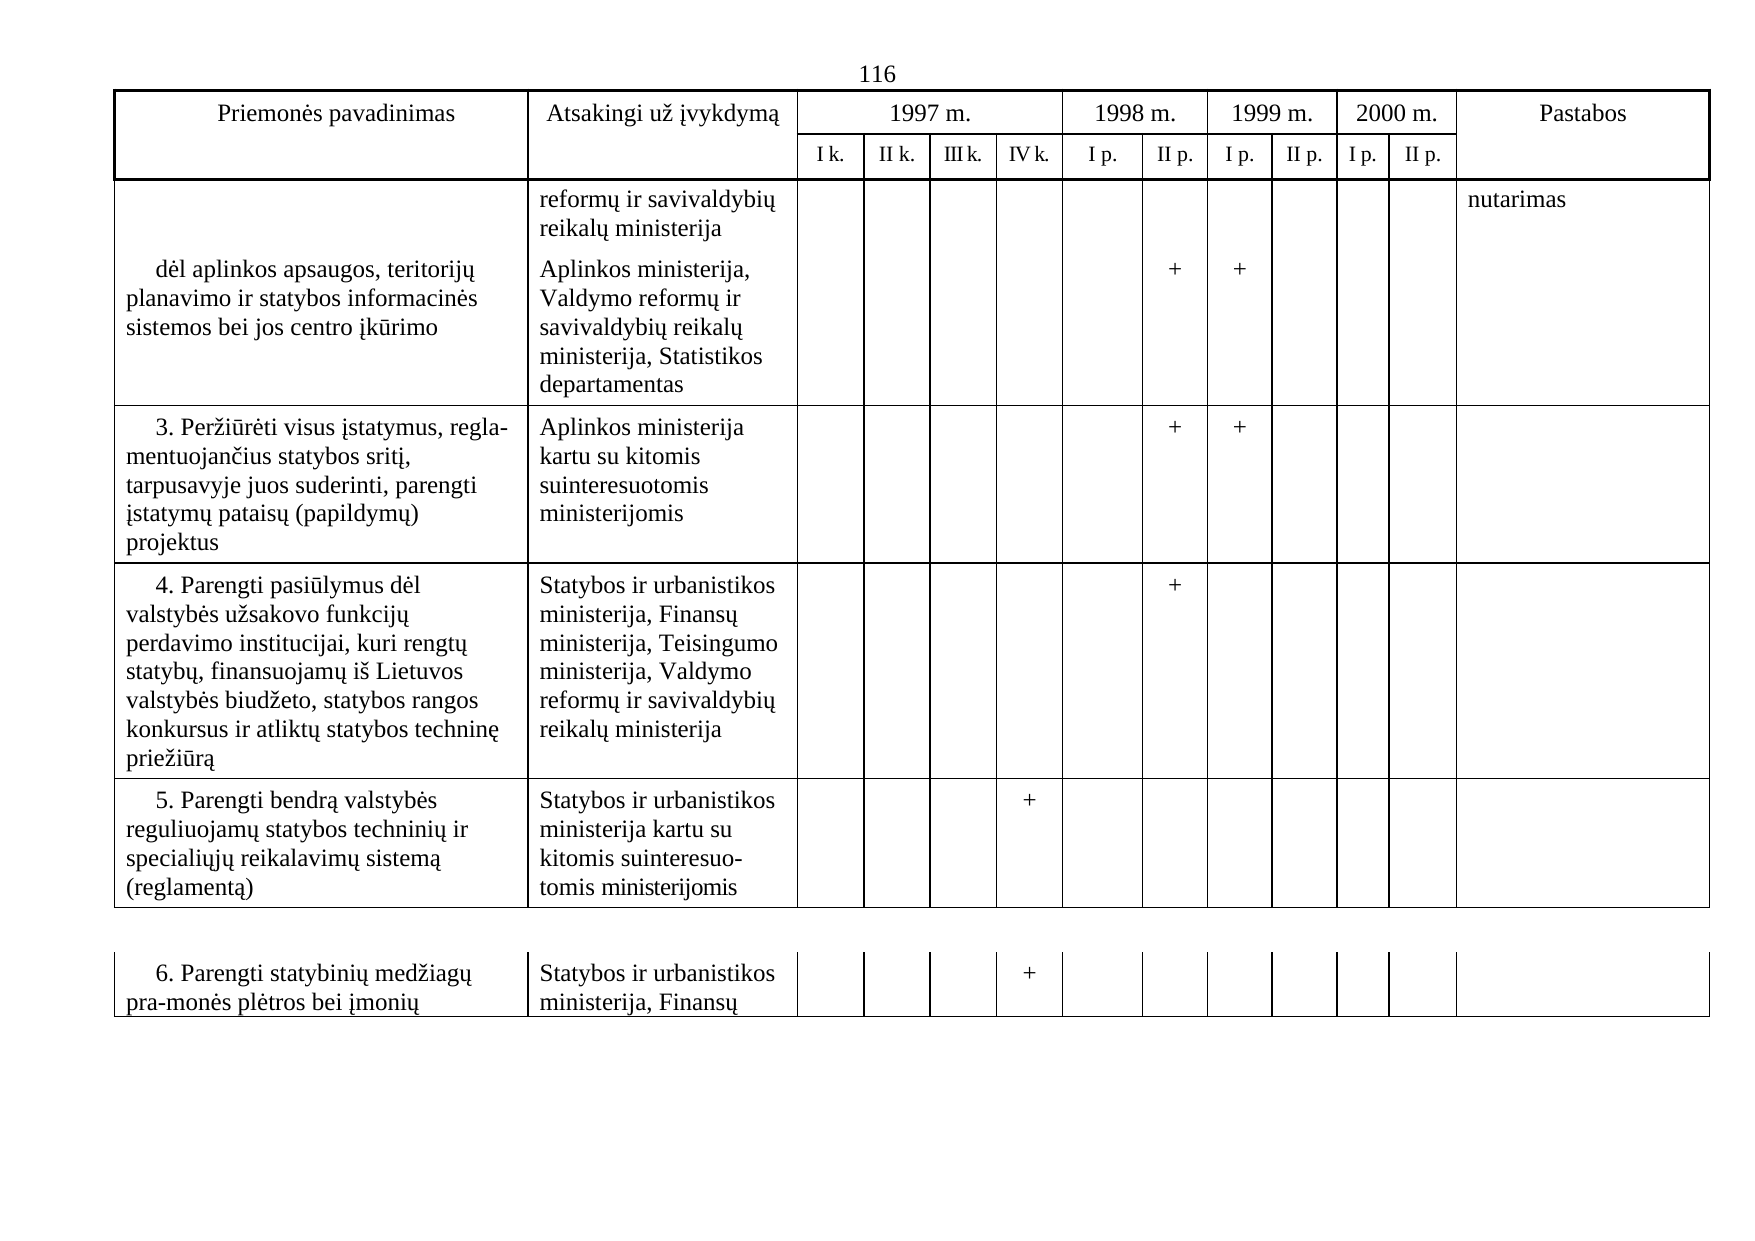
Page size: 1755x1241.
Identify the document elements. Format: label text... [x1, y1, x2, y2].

table_cell + [1143, 248, 1207, 404]
table_cell [1063, 248, 1142, 404]
table_cell + [997, 952, 1062, 1016]
table_cell [1063, 952, 1142, 1016]
table_cell [1457, 952, 1709, 1016]
table_cell III k. [931, 135, 996, 178]
table_cell II p. [1390, 135, 1456, 178]
table_cell [1390, 406, 1456, 562]
table_cell [115, 181, 527, 248]
table_cell [865, 181, 929, 248]
table_cell [1208, 564, 1271, 778]
table_cell [864, 908, 930, 952]
table_cell + [1143, 564, 1207, 778]
table_cell [997, 406, 1062, 562]
table_cell [1338, 952, 1388, 1016]
table_cell [930, 908, 996, 952]
table_cell [1063, 779, 1142, 907]
table_cell [1390, 779, 1456, 907]
table_cell [1273, 406, 1336, 562]
table_cell [931, 248, 996, 404]
table_cell [1390, 181, 1456, 248]
table_cell [1390, 564, 1456, 778]
table_cell [1390, 952, 1456, 1016]
table_cell [1337, 908, 1389, 952]
table_cell [865, 248, 929, 404]
table_cell [1143, 181, 1207, 248]
table_cell I k. [798, 135, 863, 178]
table_cell [798, 181, 863, 248]
table_cell dėl aplinkos apsaugos, teritorijų planavimo ir statybos informacinės sistemos bei jos centro įkūrimo [115, 248, 527, 404]
table_cell Aplinkos ministerija, Valdymo reformų ir savivaldybių reikalų ministerija, Statistikos departamentas [529, 248, 797, 404]
table_cell [1338, 779, 1388, 907]
table_cell [1457, 133, 1708, 178]
table_cell + [997, 779, 1062, 907]
table_cell II k. [865, 135, 929, 178]
table_cell [1338, 181, 1388, 248]
table_cell [1208, 181, 1271, 248]
table_cell [1390, 248, 1456, 404]
table_cell [997, 248, 1062, 404]
table_cell [798, 952, 863, 1016]
table_cell II p. [1143, 135, 1207, 178]
table_cell [1338, 406, 1388, 562]
table_cell [1457, 779, 1709, 907]
table_cell [931, 779, 996, 907]
table_cell [529, 133, 797, 178]
table_cell [798, 564, 863, 778]
table_cell [931, 181, 996, 248]
table_cell [1143, 908, 1207, 952]
table_cell + [1208, 248, 1271, 404]
table_cell [865, 779, 929, 907]
table_cell IV k. [997, 135, 1062, 178]
table_cell [931, 406, 996, 562]
table_cell [115, 908, 528, 952]
table_cell 4. Parengti pasiūlymus dėl valstybės užsakovo funkcijų perdavimo institucijai, kuri rengtų statybų, finansuojamų iš Lietuvos valstybės biudžeto, statybos rangos konkursus ir atliktų statybos techninę priežiūrą [115, 564, 527, 778]
table_cell [1273, 952, 1336, 1016]
table_cell [1457, 406, 1709, 562]
table_cell [1208, 779, 1271, 907]
table_cell [1457, 248, 1709, 404]
table_cell [1338, 248, 1388, 404]
table_cell [116, 133, 527, 178]
table_cell [1143, 779, 1207, 907]
table_cell I p. [1338, 135, 1388, 178]
table_cell 3. Peržiūrėti visus įstatymus, regla-mentuojančius statybos sritį, tarpusavyje juos suderinti, parengti įstatymų pataisų (papildymų) projektus [115, 406, 527, 562]
table_cell + [1143, 406, 1207, 562]
table_cell 6. Parengti statybinių medžiagų pra-monės plėtros bei įmonių [115, 952, 527, 1016]
table_cell Statybos ir urbanistikos ministerija, Finansų [529, 952, 797, 1016]
table_cell [1273, 779, 1336, 907]
table_header Pastabos [1457, 92, 1708, 133]
table_cell [997, 181, 1062, 248]
table_cell [931, 564, 996, 778]
table_cell [865, 952, 929, 1016]
table_cell [798, 779, 863, 907]
table_cell [931, 952, 996, 1016]
table_cell [528, 908, 797, 952]
table_header 1999 m. [1208, 92, 1336, 133]
table_cell [865, 406, 929, 562]
table_cell [1207, 908, 1272, 952]
table_cell [1273, 181, 1336, 248]
table_cell [1063, 406, 1142, 562]
table_cell [997, 564, 1062, 778]
table_cell [1389, 908, 1456, 952]
table_cell [1457, 564, 1709, 778]
table_cell [1208, 952, 1271, 1016]
table_header 1997 m. [798, 92, 1062, 133]
table_cell [996, 908, 1063, 952]
table_cell [1273, 564, 1336, 778]
table_cell nutarimas [1457, 181, 1709, 248]
table_cell reformų ir savivaldybių reikalų ministerija [529, 181, 797, 248]
table_cell [1456, 908, 1709, 952]
table_cell [1273, 248, 1336, 404]
table_cell [798, 248, 863, 404]
table_cell I p. [1063, 135, 1142, 178]
table_header Atsakingi už įvykdymą [529, 92, 797, 133]
table_cell Statybos ir urbanistikos ministerija, Finansų ministerija, Teisingumo ministerija, Valdymo reformų ir savivaldybių reikalų ministerija [529, 564, 797, 778]
table_cell [1063, 181, 1142, 248]
table_cell Aplinkos ministerija kartu su kitomis suinteresuotomis ministerijomis [529, 406, 797, 562]
table_cell Statybos ir urbanistikos ministerija kartu su kitomis suinteresuo-tomis ministerijomis [529, 779, 797, 907]
table_cell I p. [1208, 135, 1271, 178]
table_cell II p. [1273, 135, 1336, 178]
table_cell [1338, 564, 1388, 778]
table_cell [865, 564, 929, 778]
table_cell [798, 406, 863, 562]
table_cell + [1208, 406, 1271, 562]
table_cell [1143, 952, 1207, 1016]
table_header 1998 m. [1063, 92, 1207, 133]
table_header Priemonės pavadinimas [116, 92, 527, 133]
table_cell 5. Parengti bendrą valstybės reguliuojamų statybos techninių ir specialiųjų reikalavimų sistemą (reglamentą) [115, 779, 527, 907]
table_cell [797, 908, 864, 952]
table_cell [1063, 908, 1143, 952]
table_cell [1272, 908, 1337, 952]
table_header 2000 m. [1338, 92, 1456, 133]
table_cell [1063, 564, 1142, 778]
